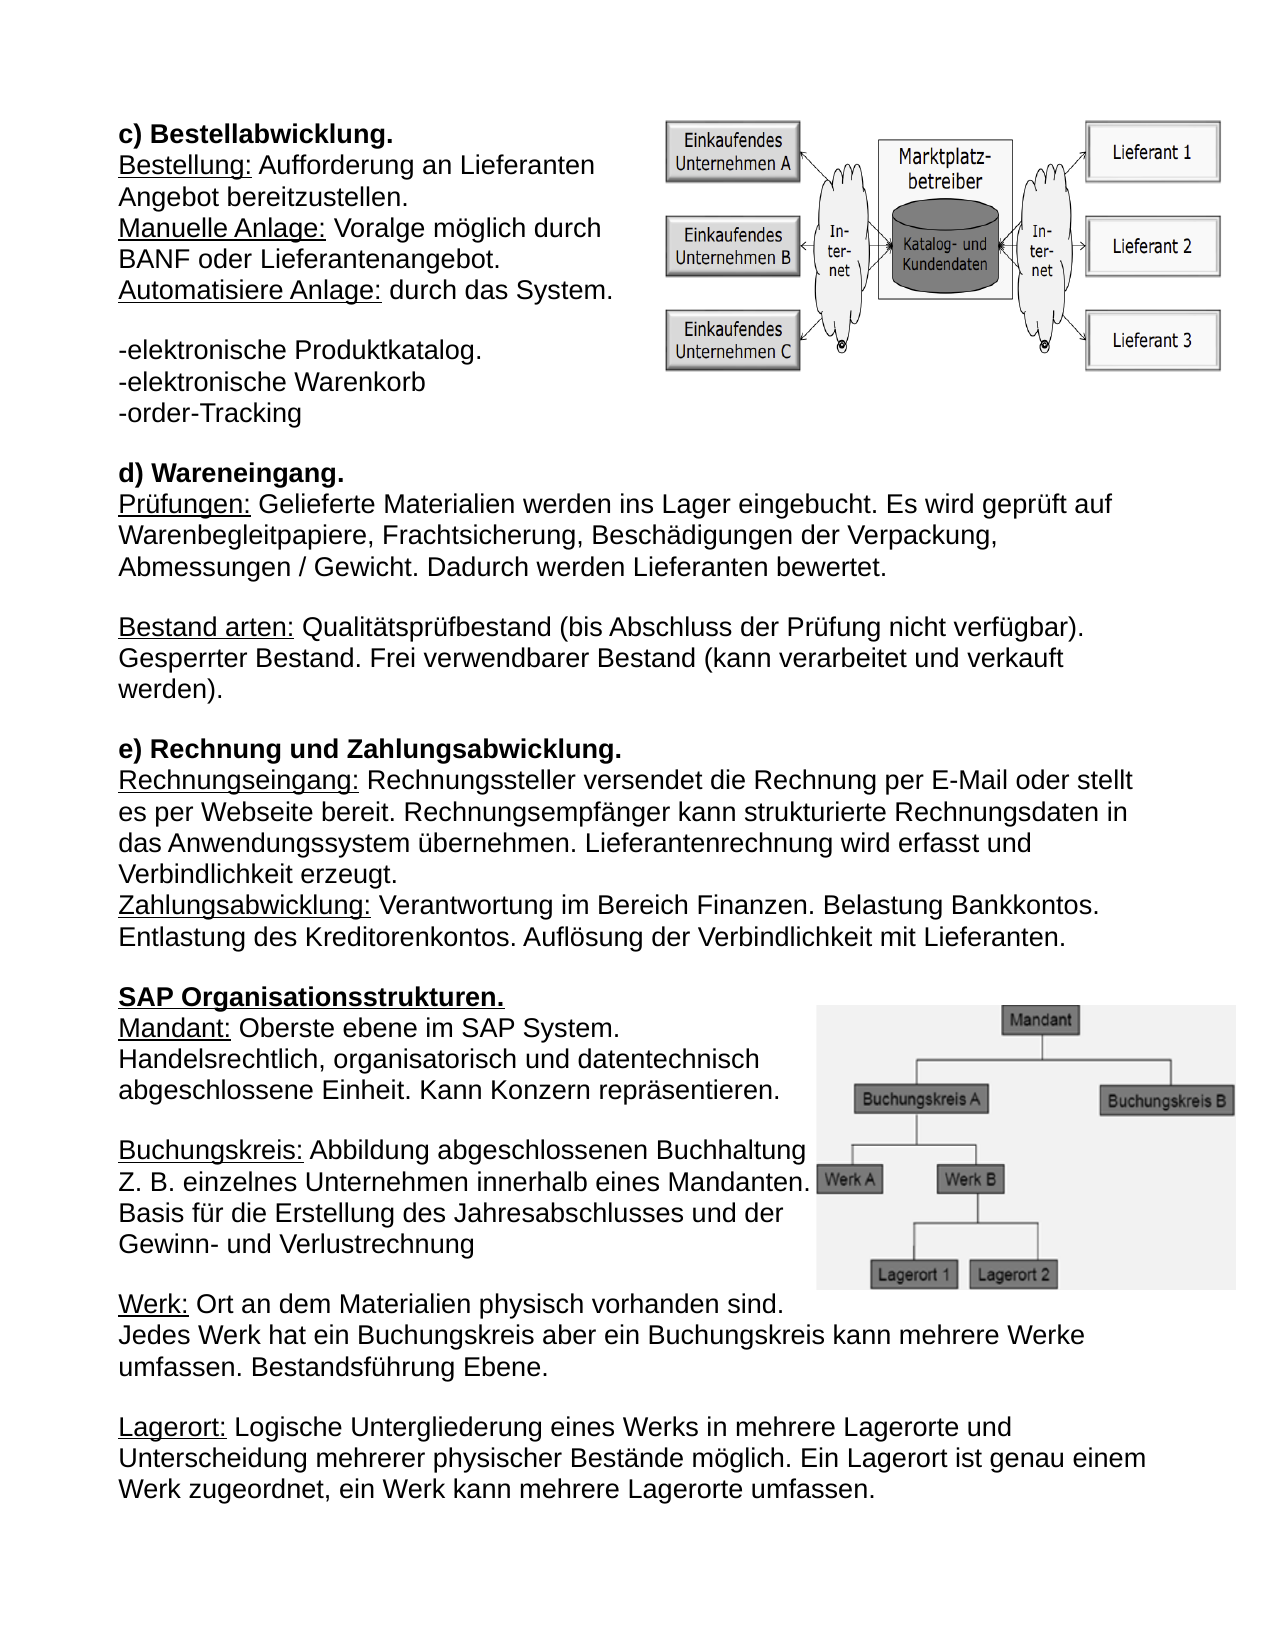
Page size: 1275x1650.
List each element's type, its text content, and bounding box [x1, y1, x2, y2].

text d) Wareneingang. [118, 457, 1157, 488]
picture [664, 119, 1222, 373]
text Bestellung: Aufforderung an Lieferanten Angebot bereitzustellen. [118, 149, 664, 212]
text Mandant: Oberste ebene im SAP System. Handelsrechtlich, organisatorisch und datentechnisch abgeschlossene Einheit. Kann Konzern repräsentieren. [118, 1012, 816, 1106]
text Bestand arten: Qualitätsprüfbestand (bis Abschluss der Prüfung nicht verfügbar). Gesperrter Bestand. Frei verwendbarer Bestand (kann verarbeitet und verkauft werden). [118, 611, 1157, 704]
text Buchungskreis: Abbildung abgeschlossenen Buchhaltung Z. B. einzelnes Unternehmen innerhalb eines Mandanten. Basis für die Erstellung des Jahresabschlusses und der Gewinn- und Verlustrechnung [118, 1134, 816, 1259]
text -elektronische Produktkatalog. [118, 334, 664, 366]
text Rechnungseingang: Rechnungssteller versendet die Rechnung per E-Mail oder stellt es per Webseite bereit. Rechnungsempfänger kann strukturierte Rechnungsdaten in das Anwendungssystem übernehmen. Lieferantenrechnung wird erfasst und Verbindlichkeit erzeugt. [118, 764, 1157, 889]
text Werk: Ort an dem Materialien physisch vorhanden sind. Jedes Werk hat ein Buchungskreis aber ein Buchungskreis kann mehrere Werke umfassen. Bestandsführung Ebene. [118, 1288, 1157, 1382]
picture [816, 1005, 1236, 1290]
text Zahlungsabwicklung: Verantwortung im Bereich Finanzen. Belastung Bankkontos. Entlastung des Kreditorenkontos. Auflösung der Verbindlichkeit mit Lieferanten. [118, 889, 1157, 952]
text SAP Organisationsstrukturen. [118, 981, 1157, 1012]
text Lagerort: Logische Untergliederung eines Werks in mehrere Lagerorte und Unterscheidung mehrerer physischer Bestände möglich. Ein Lagerort ist genau einem Werk zugeordnet, ein Werk kann mehrere Lagerorte umfassen. [118, 1411, 1157, 1504]
text -elektronische Warenkorb [118, 366, 1157, 397]
text Prüfungen: Gelieferte Materialien werden ins Lager eingebucht. Es wird geprüft auf Warenbegleitpapiere, Frachtsicherung, Beschädigungen der Verpackung, Abmessungen / Gewicht. Dadurch werden Lieferanten bewertet. [118, 488, 1157, 582]
text c) Bestellabwicklung. [118, 118, 1157, 149]
text -order-Tracking [118, 397, 1157, 428]
text Automatisiere Anlage: durch das System. [118, 274, 664, 306]
text Manuelle Anlage: Voralge möglich durch BANF oder Lieferantenangebot. [118, 212, 664, 274]
text e) Rechnung und Zahlungsabwicklung. [118, 733, 1157, 764]
